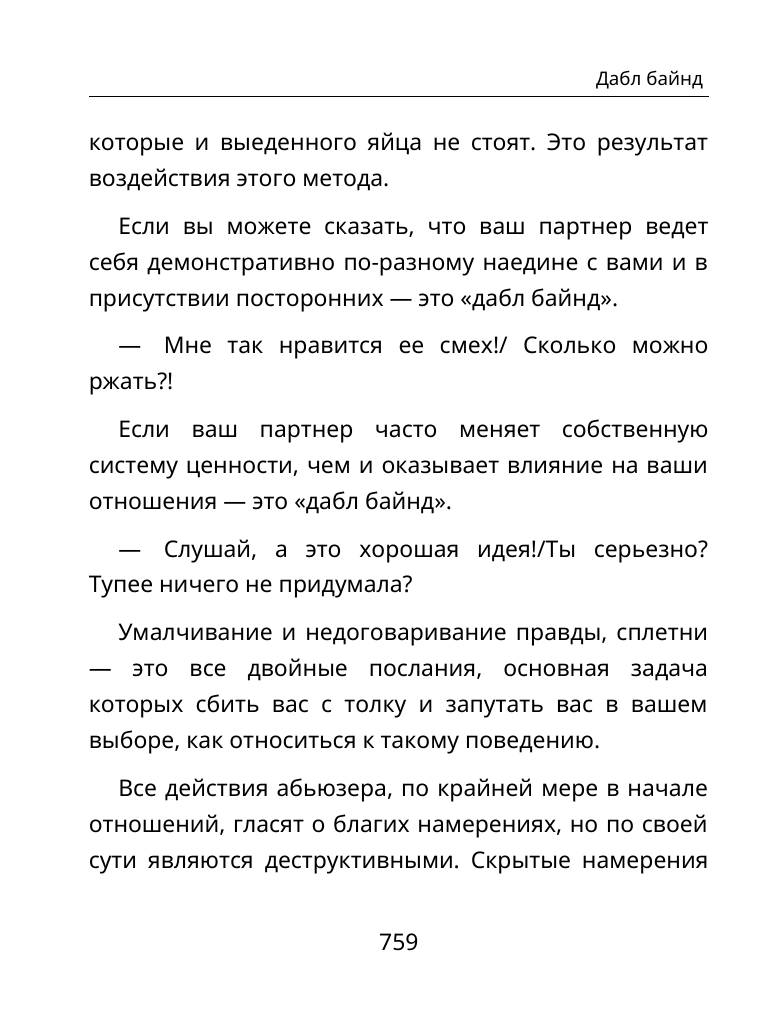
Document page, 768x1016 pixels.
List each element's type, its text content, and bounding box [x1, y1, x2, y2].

list Слушай, а это хорошая идея!/Ты серьезно? Тупее ничего не придумала? [88, 532, 709, 600]
text которые и выеденного яйца не стоят. Это результат воздействия этого метода. [88, 126, 709, 193]
text Если ваш партнер часто меняет собственную систему ценности, чем и оказывает влияние на ваши отношения — это «дабл байнд». [88, 413, 709, 516]
text Умалчивание и недоговаривание правды, сплетни — это все двойные послания, основная задача которых сбить вас с толку и запутать вас в вашем выборе, как относиться к такому поведению. [88, 616, 709, 755]
text Все действия абьюзера, по крайней мере в начале отношений, гласят о благих намерениях, но по своей сути являются деструктивными. Скрытые намерения [88, 772, 709, 875]
list Мне так нравится ее смех!/ Сколько можно ржать?! [88, 329, 709, 396]
text Если вы можете сказать, что ваш партнер ведет себя демонстративно по-разному наедине с вами и в присутствии посторонних — это «дабл байнд». [88, 210, 709, 313]
